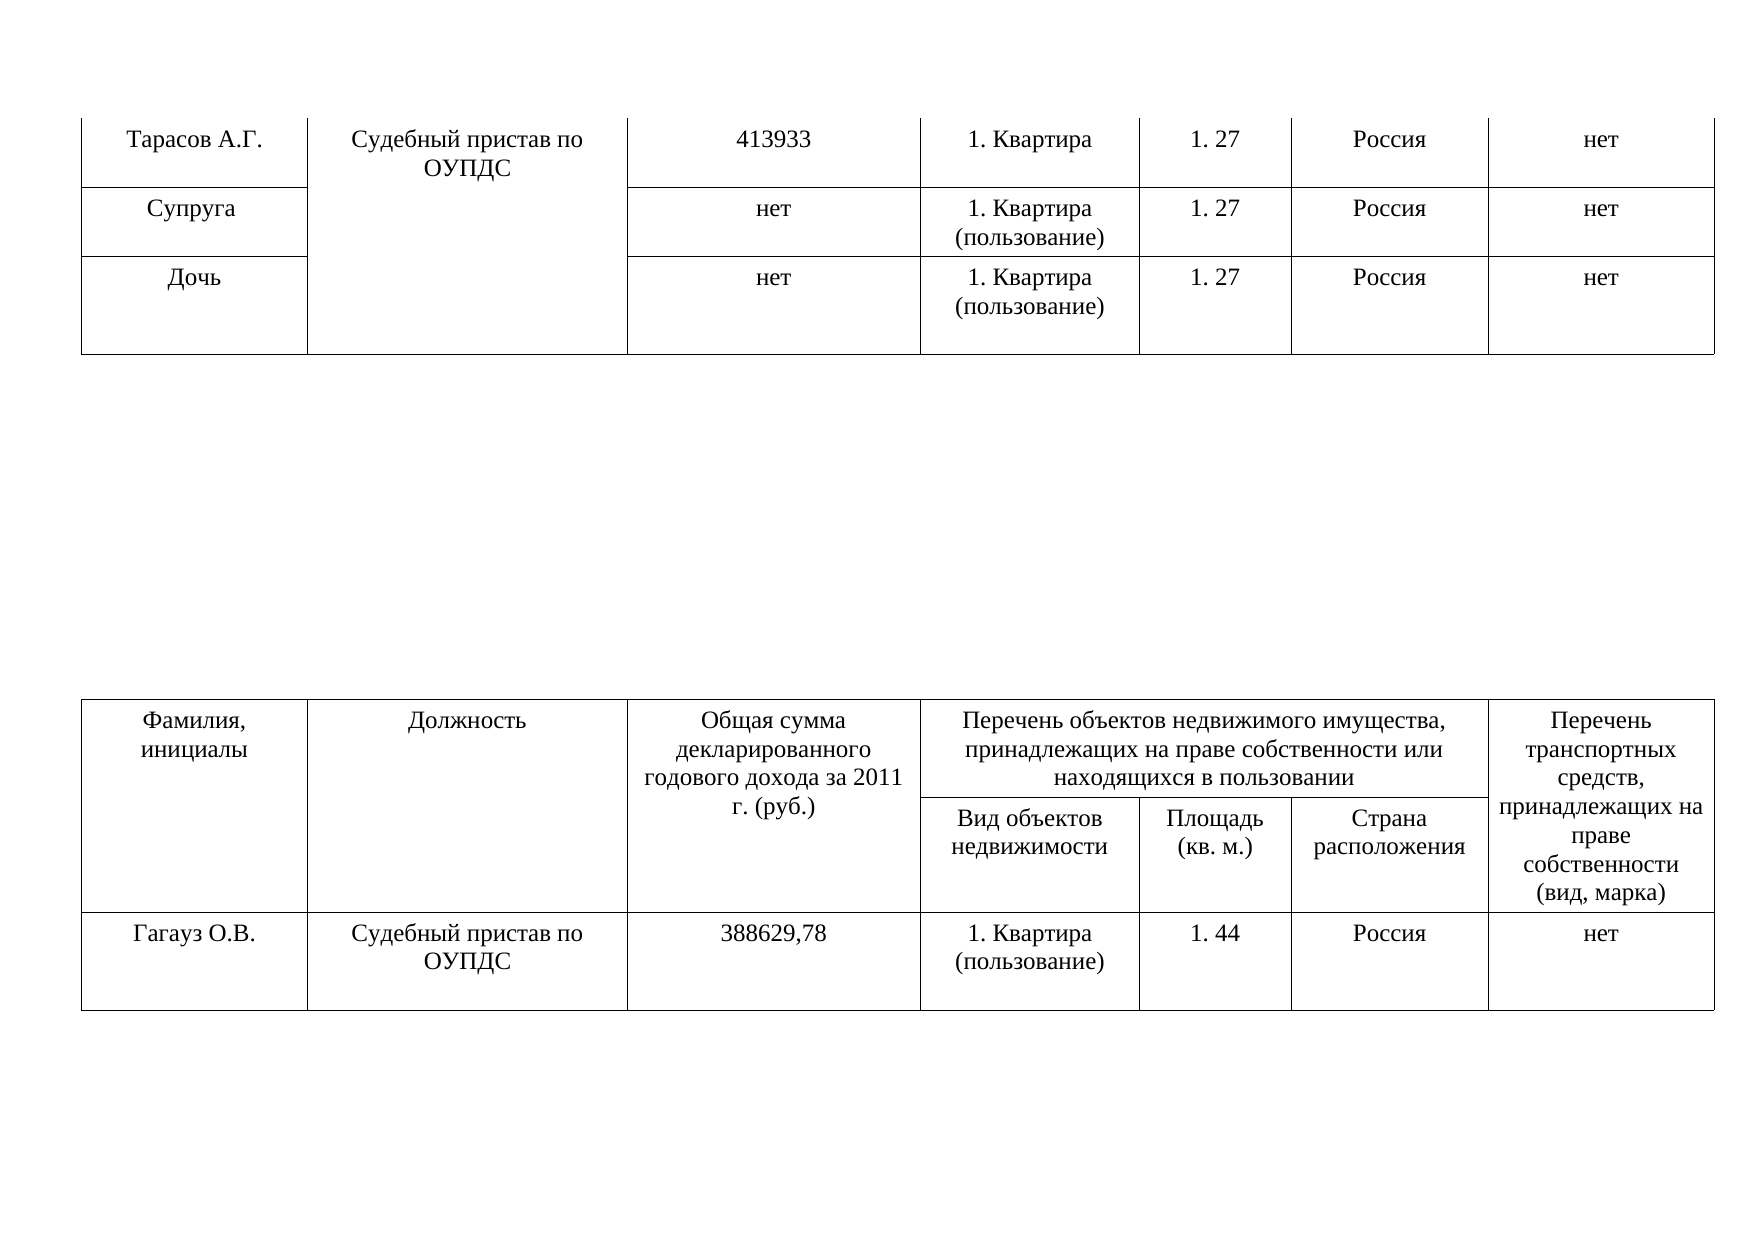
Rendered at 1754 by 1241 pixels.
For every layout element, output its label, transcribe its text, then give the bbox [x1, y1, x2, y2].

table_cell Страна расположения [1292, 798, 1488, 912]
table_header Фамилия, инициалы [82, 700, 307, 912]
table_cell Вид объектов недвижимости [921, 798, 1139, 912]
table_cell Супруга [82, 188, 307, 256]
table_cell Россия [1292, 257, 1488, 354]
table_cell Россия [1292, 118, 1488, 187]
table_cell 413933 [628, 118, 920, 187]
table_cell 1. 27 [1140, 188, 1291, 256]
table_cell Судебный пристав по ОУПДС [308, 118, 627, 354]
table_cell нет [628, 188, 920, 256]
table_cell 1. Квартира (пользование) [921, 188, 1139, 256]
table_cell нет [1489, 118, 1714, 187]
table_cell 1. 44 [1140, 913, 1291, 1010]
table_cell Судебный пристав по ОУПДС [308, 913, 627, 1010]
table_cell Россия [1292, 913, 1488, 1010]
table_cell нет [628, 257, 920, 354]
table_cell Гагауз О.В. [82, 913, 307, 1010]
table_cell Дочь [82, 257, 307, 354]
table_header Перечень объектов недвижимого имущества, принадлежащих на праве собственности или находящихся в пользовании [921, 700, 1488, 797]
table_cell нет [1489, 257, 1714, 354]
table_cell 1. 27 [1140, 257, 1291, 354]
table_cell нет [1489, 913, 1714, 1010]
table_cell Тарасов А.Г. [82, 118, 307, 187]
table_cell нет [1489, 188, 1714, 256]
table_cell 1. Квартира [921, 118, 1139, 187]
table_cell Площадь (кв. м.) [1140, 798, 1291, 912]
table_cell Россия [1292, 188, 1488, 256]
table_header Общая сумма декларированного годового дохода за 2011 г. (руб.) [628, 700, 920, 912]
table_cell 1. Квартира (пользование) [921, 913, 1139, 1010]
table_cell 388629,78 [628, 913, 920, 1010]
table_header Перечень транспортных средств, принадлежащих на праве собственности (вид, марка) [1489, 700, 1714, 912]
table_header Должность [308, 700, 627, 912]
table_cell 1. 27 [1140, 118, 1291, 187]
table_cell 1. Квартира (пользование) [921, 257, 1139, 354]
